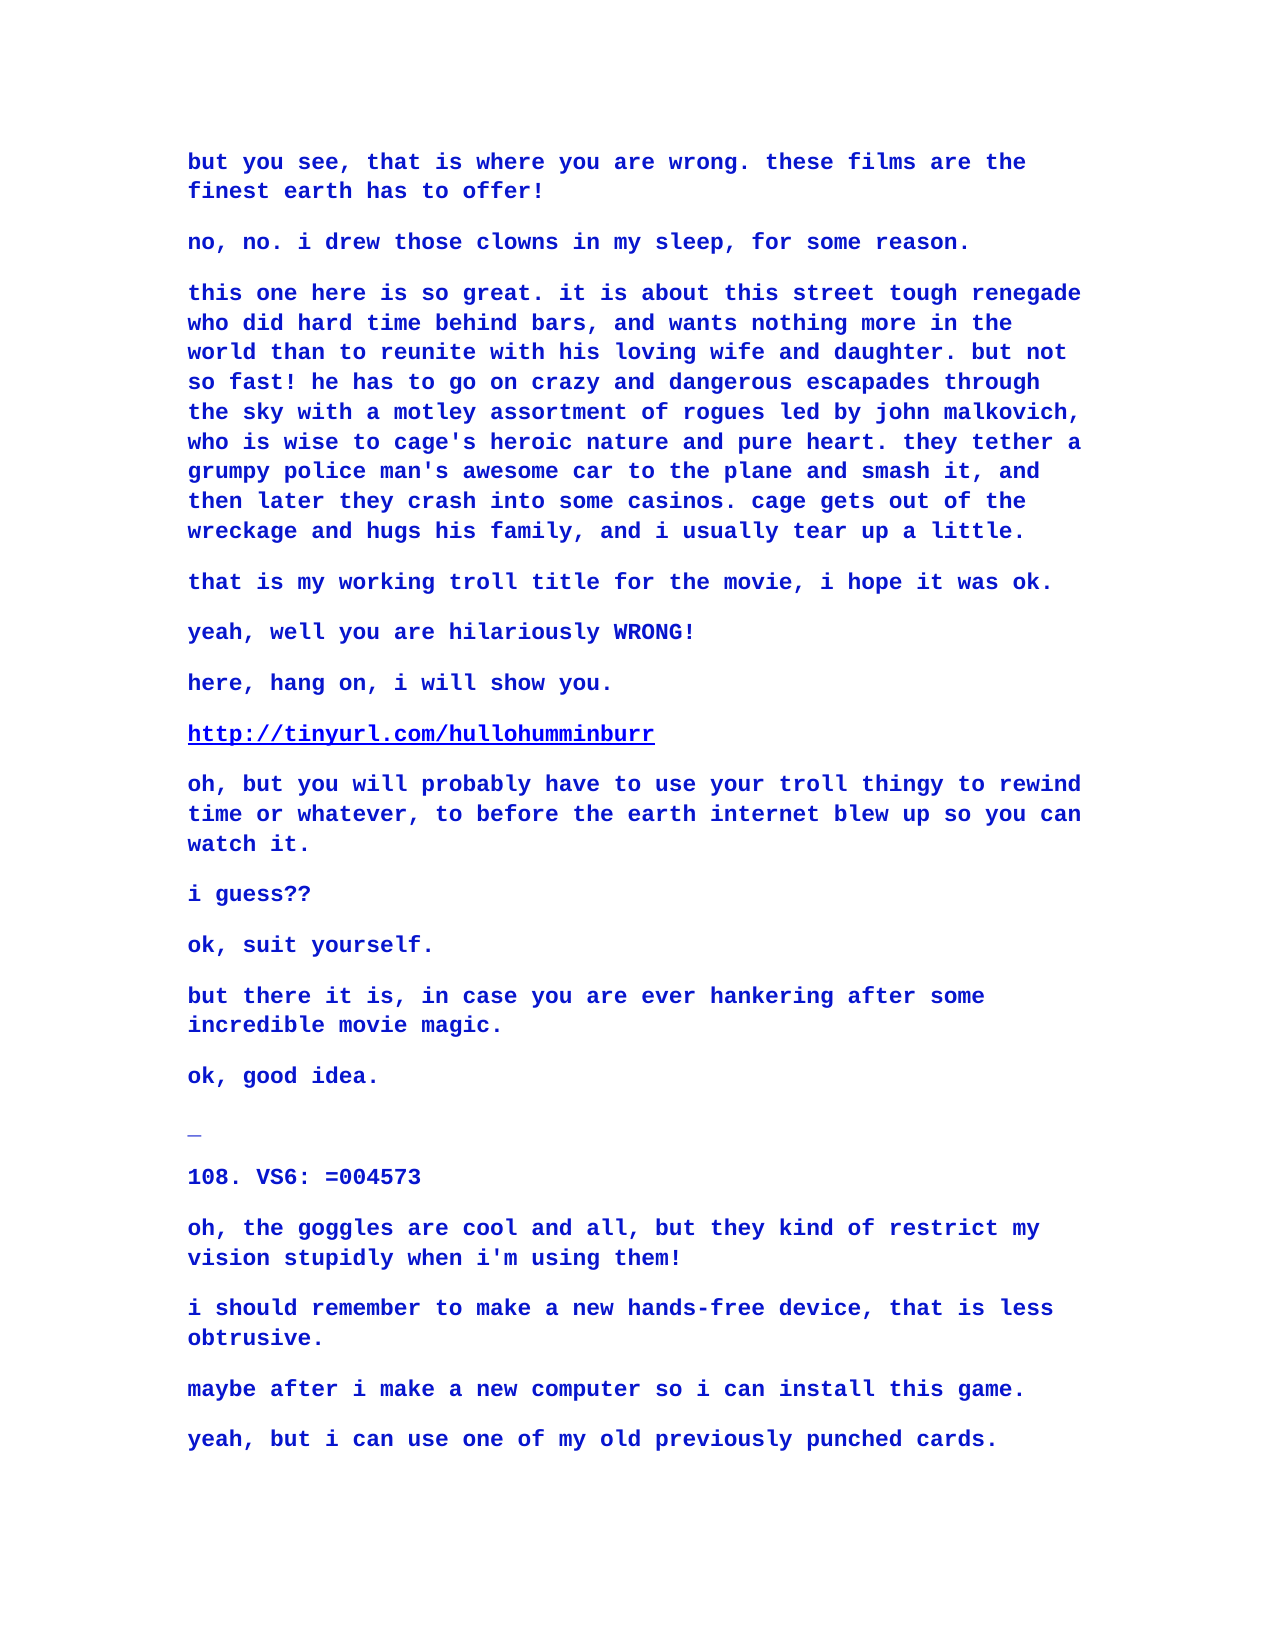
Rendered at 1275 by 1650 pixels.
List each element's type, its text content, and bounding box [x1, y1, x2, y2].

text 108. VS6: =004573 [187, 1166, 1087, 1192]
text yeah, well you are hilariously WRONG! [187, 621, 1087, 647]
text but you see, that is where you are wrong. these films are the finest earth has to offer! [187, 150, 1087, 206]
text http://tinyurl.com/hullohumminburr [187, 722, 1087, 748]
text that is my working troll title for the movie, i hope it was ok. [187, 570, 1087, 596]
text this one here is so great. it is about this street tough renegade who did hard time behind bars, and wants nothing more in the world than to reunite with his loving wife and daughter. but not so fast! he has to go on crazy and dangerous escapades through the sky with a motley assortment of rogues led by john malkovich, who is wise to cage's heroic nature and pure heart. they tether a grumpy police man's awesome car to the plane and smash it, and then later they crash into some casinos. cage gets out of the wreckage and hugs his family, and i usually tear up a little. [187, 281, 1087, 545]
text no, no. i drew those clowns in my sleep, for some reason. [187, 230, 1087, 256]
text yeah, but i can use one of my old previously punched cards. [187, 1428, 1087, 1454]
text ok, suit yourself. [187, 933, 1087, 959]
text here, hang on, i will show you. [187, 671, 1087, 697]
text i should remember to make a new hands-free device, that is less obtrusive. [187, 1297, 1087, 1352]
text _ [187, 1115, 1087, 1141]
text but there it is, in case you are ever hankering after some incredible movie magic. [187, 984, 1087, 1040]
text i guess?? [187, 883, 1087, 909]
text ok, good idea. [187, 1064, 1087, 1090]
text oh, the goggles are cool and all, but they kind of restrict my vision stupidly when i'm using them! [187, 1216, 1087, 1272]
text maybe after i make a new computer so i can install this game. [187, 1377, 1087, 1403]
text oh, but you will probably have to use your troll thingy to rewind time or whatever, to before the earth internet blew up so you can watch it. [187, 772, 1087, 858]
